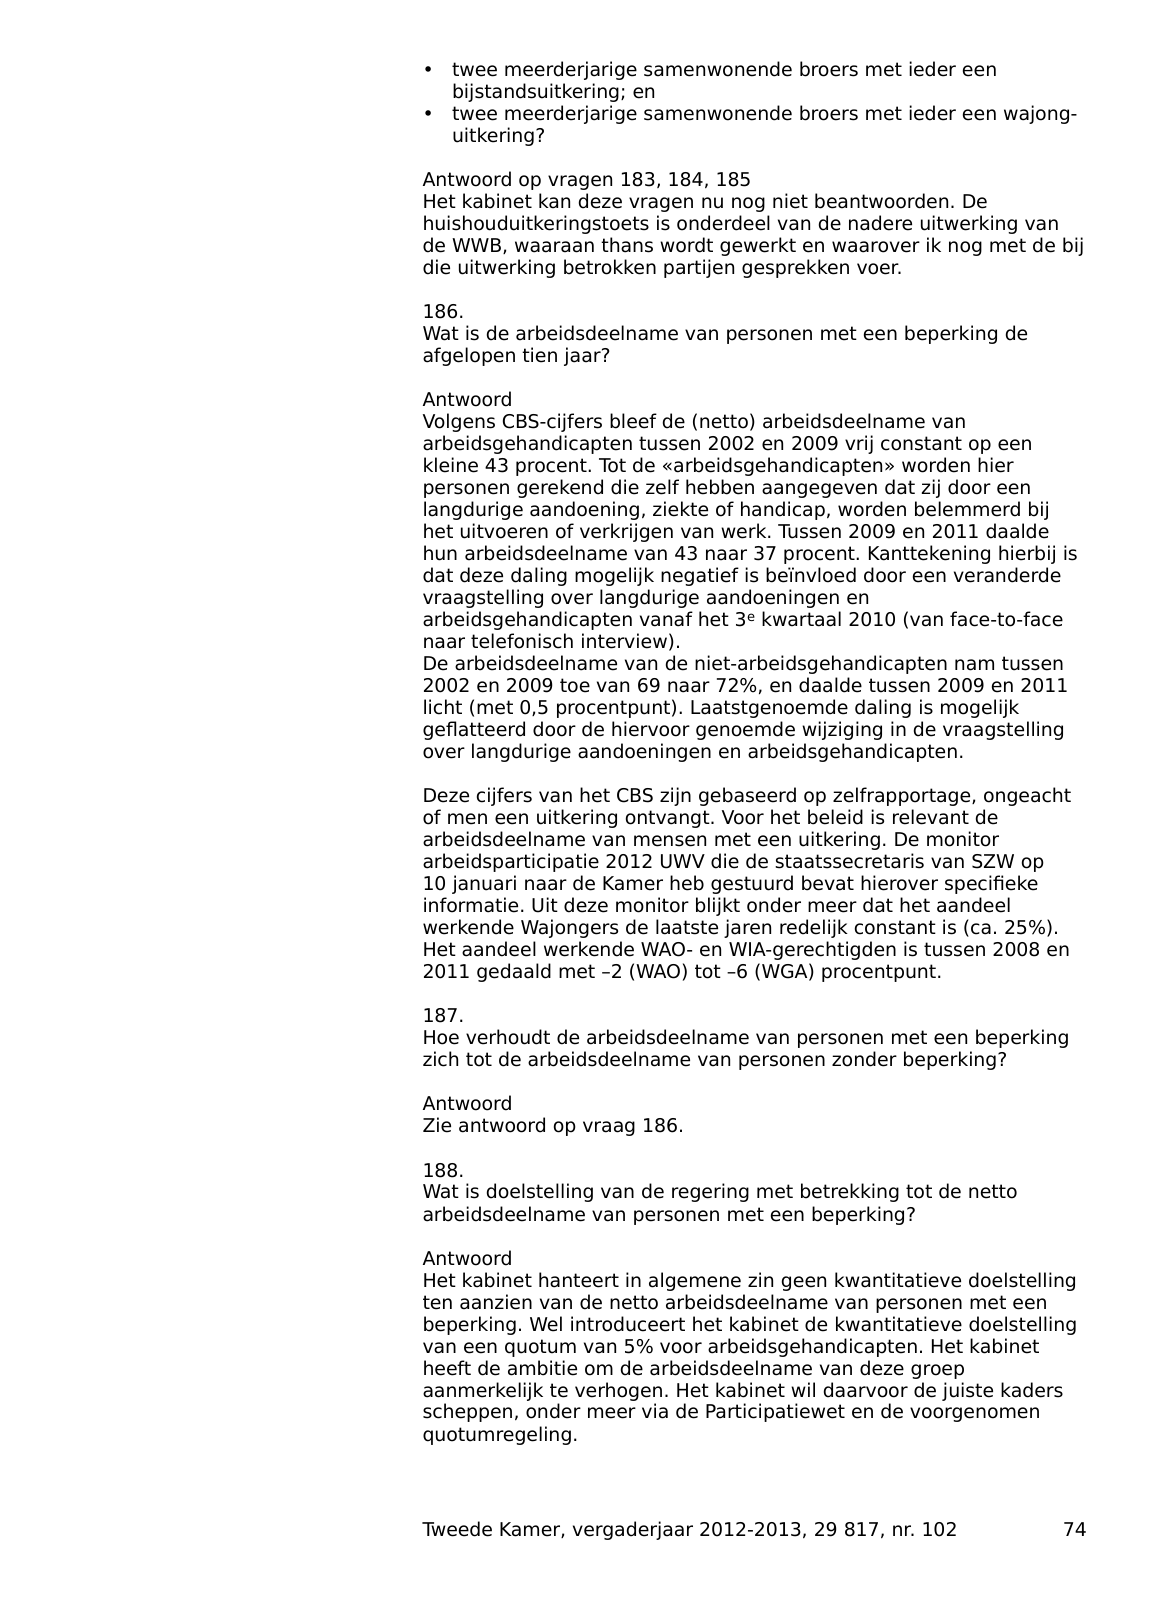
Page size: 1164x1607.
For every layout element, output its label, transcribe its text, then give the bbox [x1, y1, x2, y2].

text Het kabinet hanteert in algemene zin geen kwantitatieve doelstelling ten aanzien van de netto arbeidsdeelname van personen met een beperking. Wel introduceert het kabinet de kwantitatieve doelstelling van een quotum van 5% voor arbeidsgehandicapten. Het kabinet heeft de ambitie om de arbeidsdeelname van deze groep aanmerkelijk te verhogen. Het kabinet wil daarvoor de juiste kaders scheppen, onder meer via de Participatiewet en de voorgenomen quotumregeling. [422, 1269, 1087, 1445]
text • twee meerderjarige samenwonende broers met ieder een wajong-uitkering? [422, 103, 1087, 147]
text Antwoord [422, 389, 1087, 411]
text De arbeidsdeelname van de niet-arbeidsgehandicapten nam tussen 2002 en 2009 toe van 69 naar 72%, en daalde tussen 2009 en 2011 licht (met 0,5 procentpunt). Laatstgenoemde daling is mogelijk geflatteerd door de hiervoor genoemde wijziging in de vraagstelling over langdurige aandoeningen en arbeidsgehandicapten. [422, 653, 1087, 763]
text 188. [422, 1159, 1087, 1181]
text Antwoord op vragen 183, 184, 185 [422, 169, 1087, 191]
text Zie antwoord op vraag 186. [422, 1115, 1087, 1137]
text Deze cijfers van het CBS zijn gebaseerd op zelfrapportage, ongeacht of men een uitkering ontvangt. Voor het beleid is relevant de arbeidsdeelname van mensen met een uitkering. De monitor arbeidsparticipatie 2012 UWV die de staatssecretaris van SZW op 10 januari naar de Kamer heb gestuurd bevat hierover specifieke informatie. Uit deze monitor blijkt onder meer dat het aandeel werkende Wajongers de laatste jaren redelijk constant is (ca. 25%). Het aandeel werkende WAO- en WIA-gerechtigden is tussen 2008 en 2011 gedaald met –2 (WAO) tot –6 (WGA) procentpunt. [422, 785, 1087, 983]
text Wat is de arbeidsdeelname van personen met een beperking de afgelopen tien jaar? [422, 323, 1087, 367]
text Antwoord [422, 1248, 1087, 1269]
text 186. [422, 301, 1087, 323]
text Wat is doelstelling van de regering met betrekking tot de netto arbeidsdeelname van personen met een beperking? [422, 1181, 1087, 1225]
text • twee meerderjarige samenwonende broers met ieder een bijstandsuitkering; en [422, 59, 1087, 103]
text Het kabinet kan deze vragen nu nog niet beantwoorden. De huishouduitkeringstoets is onderdeel van de nadere uitwerking van de WWB, waaraan thans wordt gewerkt en waarover ik nog met de bij die uitwerking betrokken partijen gesprekken voer. [422, 191, 1087, 279]
text Antwoord [422, 1093, 1087, 1115]
text 187. [422, 1005, 1087, 1027]
text Volgens CBS-cijfers bleef de (netto) arbeidsdeelname van arbeidsgehandicapten tussen 2002 en 2009 vrij constant op een kleine 43 procent. Tot de «arbeidsgehandicapten» worden hier personen gerekend die zelf hebben aangegeven dat zij door een langdurige aandoening, ziekte of handicap, worden belemmerd bij het uitvoeren of verkrijgen van werk. Tussen 2009 en 2011 daalde hun arbeidsdeelname van 43 naar 37 procent. Kanttekening hierbij is dat deze daling mogelijk negatief is beïnvloed door een veranderde vraagstelling over langdurige aandoeningen en arbeidsgehandicapten vanaf het 3e kwartaal 2010 (van face-to-face naar telefonisch interview). [422, 411, 1087, 653]
text Hoe verhoudt de arbeidsdeelname van personen met een beperking zich tot de arbeidsdeelname van personen zonder beperking? [422, 1027, 1087, 1071]
